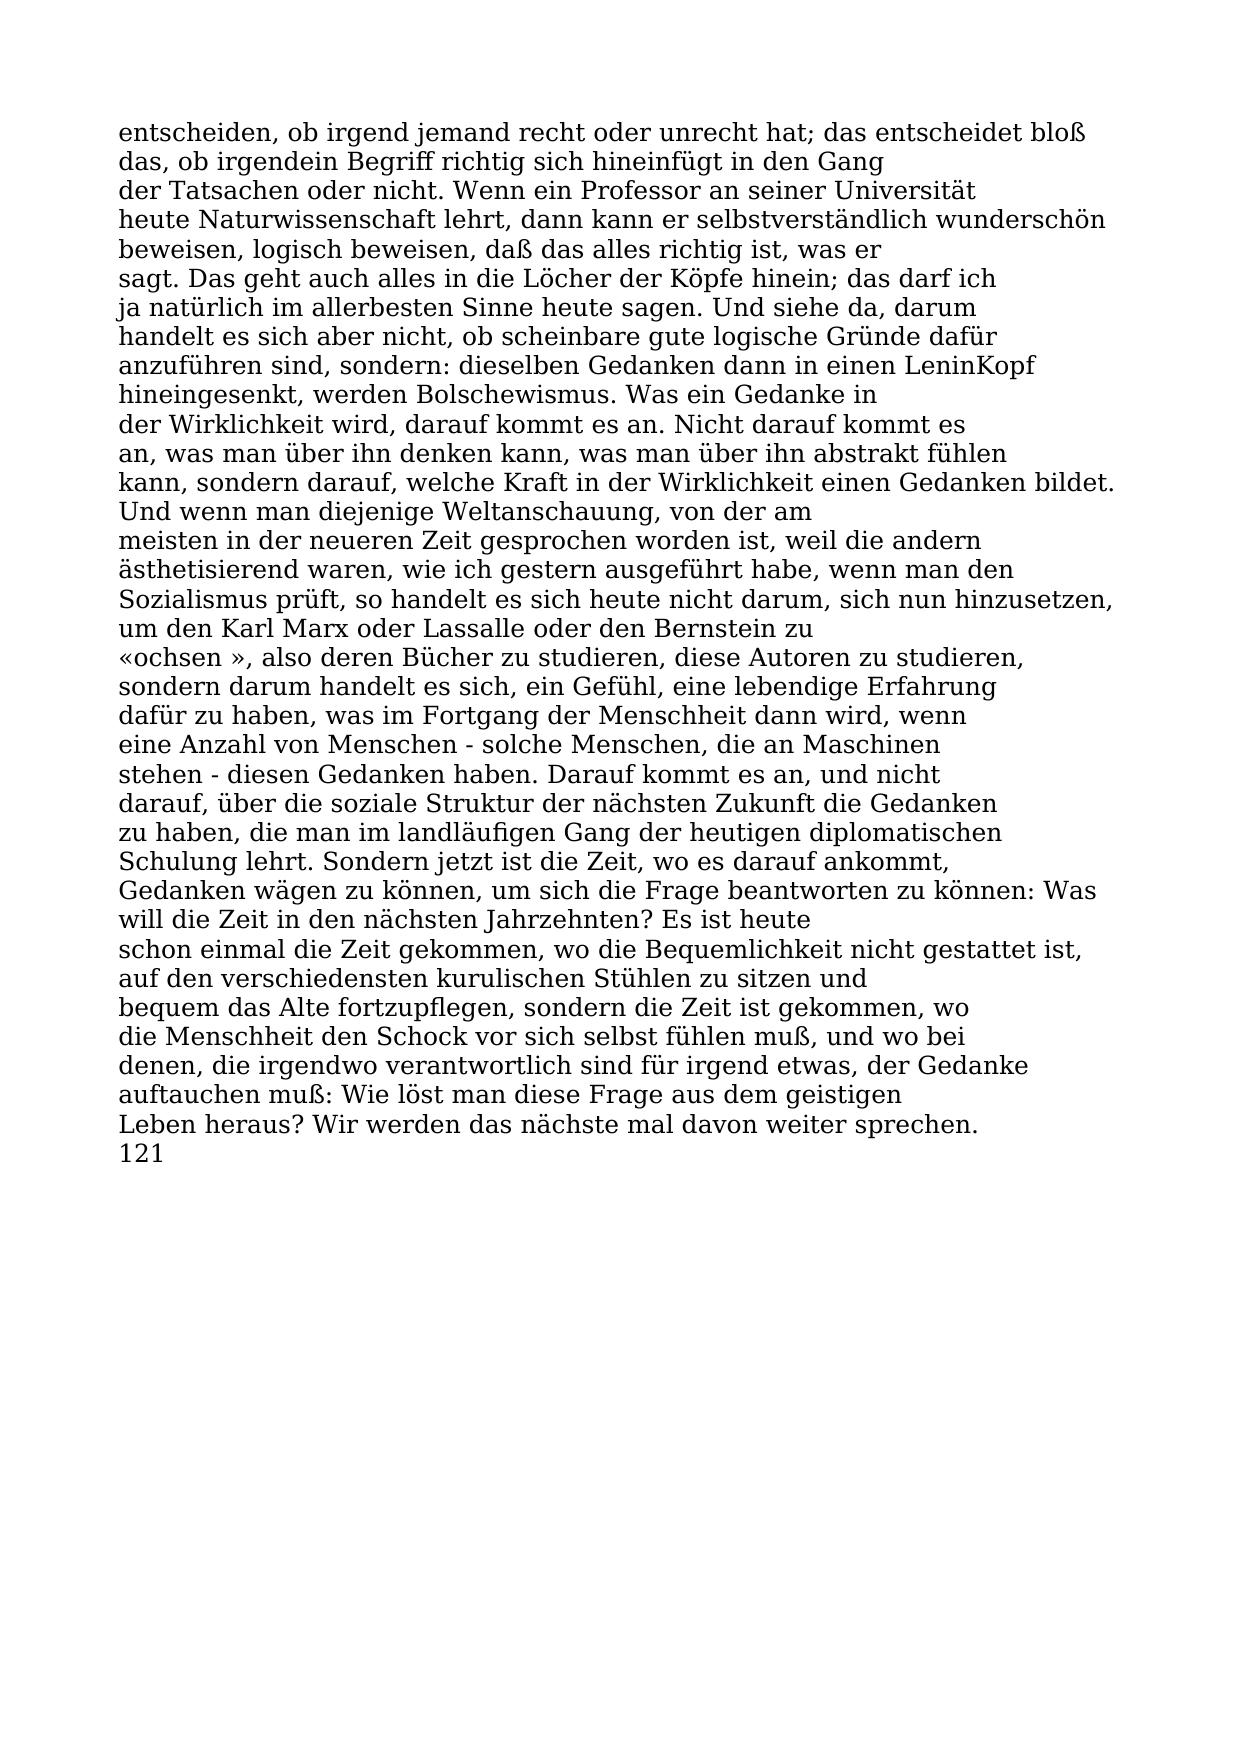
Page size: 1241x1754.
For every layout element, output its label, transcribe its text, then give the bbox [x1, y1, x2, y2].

text bequem das Alte fortzupflegen, sondern die Zeit ist gekommen, wo [118, 993, 1122, 1022]
text dafür zu haben, was im Fortgang der Menschheit dann wird, wenn [118, 701, 1122, 731]
text denen, die irgendwo verantwortlich sind für irgend etwas, der Gedanke auftauchen muß: Wie löst man diese Frage aus dem geistigen [118, 1051, 1122, 1110]
text Leben heraus? Wir werden das nächste mal davon weiter sprechen. [118, 1110, 1122, 1139]
text ja natürlich im allerbesten Sinne heute sagen. Und siehe da, darum [118, 293, 1122, 322]
text stehen - diesen Gedanken haben. Darauf kommt es an, und nicht [118, 760, 1122, 789]
text anzuführen sind, sondern: dieselben Gedanken dann in einen LeninKopf hineingesenkt, werden Bolschewismus. Was ein Gedanke in [118, 351, 1122, 410]
text 121 [118, 1139, 1122, 1168]
text Gedanken wägen zu können, um sich die Frage beantworten zu können: Was will die Zeit in den nächsten Jahrzehnten? Es ist heute [118, 876, 1122, 935]
text meisten in der neueren Zeit gesprochen worden ist, weil die andern [118, 526, 1122, 556]
text zu haben, die man im landläufigen Gang der heutigen diplomatischen [118, 818, 1122, 847]
text darauf, über die soziale Struktur der nächsten Zukunft die Gedanken [118, 789, 1122, 818]
text ästhetisierend waren, wie ich gestern ausgeführt habe, wenn man den [118, 556, 1122, 585]
text Sozialismus prüft, so handelt es sich heute nicht darum, sich nun hinzusetzen, um den Karl Marx oder Lassalle oder den Bernstein zu [118, 585, 1122, 643]
text der Wirklichkeit wird, darauf kommt es an. Nicht darauf kommt es [118, 410, 1122, 439]
text an, was man über ihn denken kann, was man über ihn abstrakt fühlen [118, 439, 1122, 468]
text kann, sondern darauf, welche Kraft in der Wirklichkeit einen Gedanken bildet. Und wenn man diejenige Weltanschauung, von der am [118, 468, 1122, 526]
text eine Anzahl von Menschen - solche Menschen, die an Maschinen [118, 731, 1122, 760]
text handelt es sich aber nicht, ob scheinbare gute logische Gründe dafür [118, 322, 1122, 351]
text sagt. Das geht auch alles in die Löcher der Köpfe hinein; das darf ich [118, 264, 1122, 293]
text Schulung lehrt. Sondern jetzt ist die Zeit, wo es darauf ankommt, [118, 847, 1122, 876]
text heute Naturwissenschaft lehrt, dann kann er selbstverständlich wunderschön beweisen, logisch beweisen, daß das alles richtig ist, was er [118, 206, 1122, 264]
text schon einmal die Zeit gekommen, wo die Bequemlichkeit nicht gestattet ist, auf den verschiedensten kurulischen Stühlen zu sitzen und [118, 935, 1122, 993]
text sondern darum handelt es sich, ein Gefühl, eine lebendige Erfahrung [118, 672, 1122, 701]
text der Tatsachen oder nicht. Wenn ein Professor an seiner Universität [118, 176, 1122, 206]
text die Menschheit den Schock vor sich selbst fühlen muß, und wo bei [118, 1022, 1122, 1051]
text entscheiden, ob irgend jemand recht oder unrecht hat; das entscheidet bloß das, ob irgendein Begriff richtig sich hineinfügt in den Gang [118, 118, 1122, 176]
text «ochsen », also deren Bücher zu studieren, diese Autoren zu studieren, [118, 643, 1122, 672]
